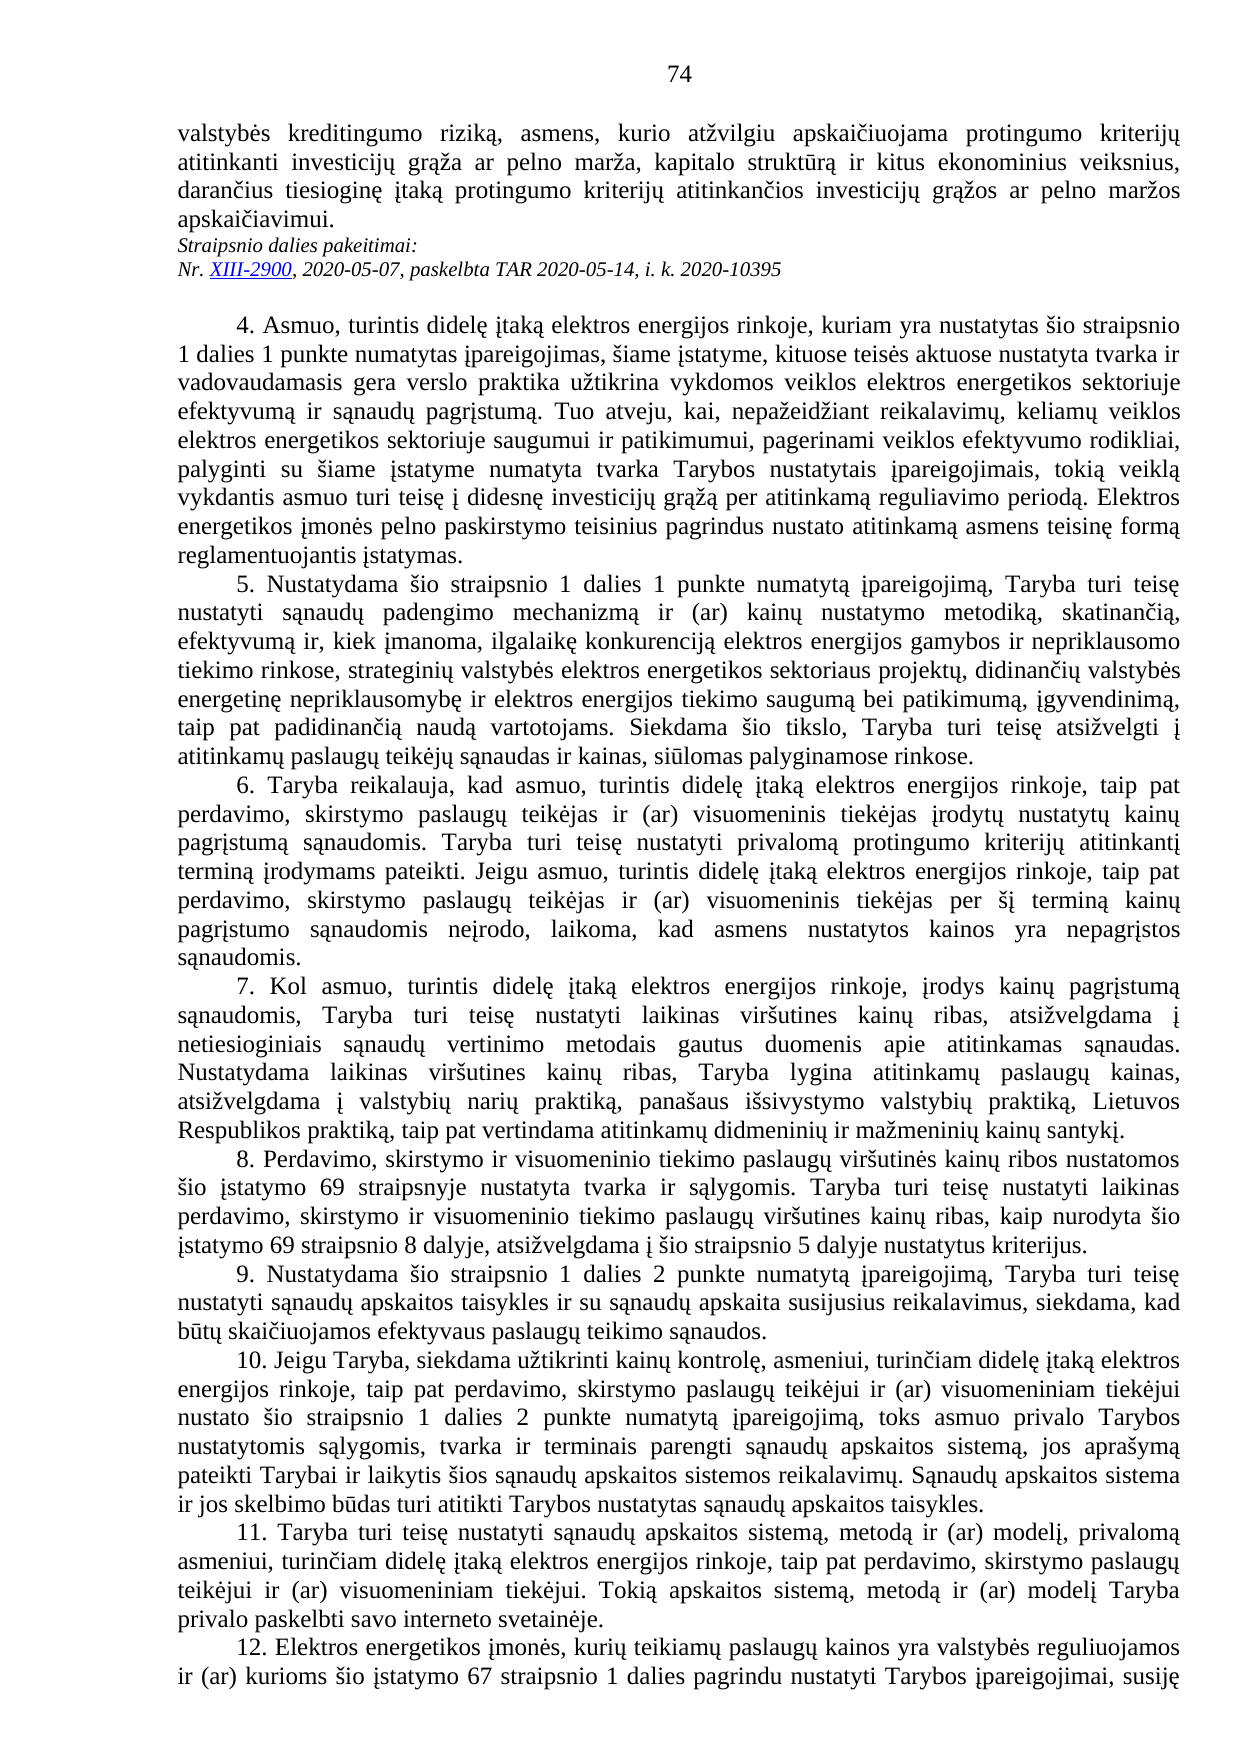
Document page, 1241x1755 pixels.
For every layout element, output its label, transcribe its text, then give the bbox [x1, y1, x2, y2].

text Nr. XIII-2900, 2020-05-07, paskelbta TAR 2020-05-14, i. k. 2020-10395 [177, 257, 1181, 281]
text 10. Jeigu Taryba, siekdama užtikrinti kainų kontrolę, asmeniui, turinčiam didelę įtaką elektros energijos rinkoje, taip pat perdavimo, skirstymo paslaugų teikėjui ir (ar) visuomeniniam tiekėjui nustato šio straipsnio 1 dalies 2 punkte numatytą įpareigojimą, toks asmuo privalo Tarybos nustatytomis sąlygomis, tvarka ir terminais parengti sąnaudų apskaitos sistemą, jos aprašymą pateikti Tarybai ir laikytis šios sąnaudų apskaitos sistemos reikalavimų. Sąnaudų apskaitos sistema ir jos skelbimo būdas turi atitikti Tarybos nustatytas sąnaudų apskaitos taisykles. [177, 1345, 1181, 1517]
text 5. Nustatydama šio straipsnio 1 dalies 1 punkte numatytą įpareigojimą, Taryba turi teisę nustatyti sąnaudų padengimo mechanizmą ir (ar) kainų nustatymo metodiką, skatinančią, efektyvumą ir, kiek įmanoma, ilgalaikę konkurenciją elektros energijos gamybos ir nepriklausomo tiekimo rinkose, strateginių valstybės elektros energetikos sektoriaus projektų, didinančių valstybės energetinę nepriklausomybę ir elektros energijos tiekimo saugumą bei patikimumą, įgyvendinimą, taip pat padidinančią naudą vartotojams. Siekdama šio tikslo, Taryba turi teisę atsižvelgti į atitinkamų paslaugų teikėjų sąnaudas ir kainas, siūlomas palyginamose rinkose. [177, 569, 1181, 770]
text 12. Elektros energetikos įmonės, kurių teikiamų paslaugų kainos yra valstybės reguliuojamos ir (ar) kurioms šio įstatymo 67 straipsnio 1 dalies pagrindu nustatyti Tarybos įpareigojimai, susiję [177, 1632, 1181, 1690]
text 4. Asmuo, turintis didelę įtaką elektros energijos rinkoje, kuriam yra nustatytas šio straipsnio 1 dalies 1 punkte numatytas įpareigojimas, šiame įstatyme, kituose teisės aktuose nustatyta tvarka ir vadovaudamasis gera verslo praktika užtikrina vykdomos veiklos elektros energetikos sektoriuje efektyvumą ir sąnaudų pagrįstumą. Tuo atveju, kai, nepažeidžiant reikalavimų, keliamų veiklos elektros energetikos sektoriuje saugumui ir patikimumui, pagerinami veiklos efektyvumo rodikliai, palyginti su šiame įstatyme numatyta tvarka Tarybos nustatytais įpareigojimais, tokią veiklą vykdantis asmuo turi teisę į didesnę investicijų grąžą per atitinkamą reguliavimo periodą. Elektros energetikos įmonės pelno paskirstymo teisinius pagrindus nustato atitinkamą asmens teisinę formą reglamentuojantis įstatymas. [177, 310, 1181, 569]
text 9. Nustatydama šio straipsnio 1 dalies 2 punkte numatytą įpareigojimą, Taryba turi teisę nustatyti sąnaudų apskaitos taisykles ir su sąnaudų apskaita susijusius reikalavimus, siekdama, kad būtų skaičiuojamos efektyvaus paslaugų teikimo sąnaudos. [177, 1259, 1181, 1345]
text Straipsnio dalies pakeitimai: [177, 233, 1181, 257]
text 8. Perdavimo, skirstymo ir visuomeninio tiekimo paslaugų viršutinės kainų ribos nustatomos šio įstatymo 69 straipsnyje nustatyta tvarka ir sąlygomis. Taryba turi teisę nustatyti laikinas perdavimo, skirstymo ir visuomeninio tiekimo paslaugų viršutines kainų ribas, kaip nurodyta šio įstatymo 69 straipsnio 8 dalyje, atsižvelgdama į šio straipsnio 5 dalyje nustatytus kriterijus. [177, 1144, 1181, 1259]
text valstybės kreditingumo riziką, asmens, kurio atžvilgiu apskaičiuojama protingumo kriterijų atitinkanti investicijų grąža ar pelno marža, kapitalo struktūrą ir kitus ekonominius veiksnius, darančius tiesioginę įtaką protingumo kriterijų atitinkančios investicijų grąžos ar pelno maržos apskaičiavimui. [177, 118, 1181, 233]
text 11. Taryba turi teisę nustatyti sąnaudų apskaitos sistemą, metodą ir (ar) modelį, privalomą asmeniui, turinčiam didelę įtaką elektros energijos rinkoje, taip pat perdavimo, skirstymo paslaugų teikėjui ir (ar) visuomeniniam tiekėjui. Tokią apskaitos sistemą, metodą ir (ar) modelį Taryba privalo paskelbti savo interneto svetainėje. [177, 1517, 1181, 1632]
text 6. Taryba reikalauja, kad asmuo, turintis didelę įtaką elektros energijos rinkoje, taip pat perdavimo, skirstymo paslaugų teikėjas ir (ar) visuomeninis tiekėjas įrodytų nustatytų kainų pagrįstumą sąnaudomis. Taryba turi teisę nustatyti privalomą protingumo kriterijų atitinkantį terminą įrodymams pateikti. Jeigu asmuo, turintis didelę įtaką elektros energijos rinkoje, taip pat perdavimo, skirstymo paslaugų teikėjas ir (ar) visuomeninis tiekėjas per šį terminą kainų pagrįstumo sąnaudomis neįrodo, laikoma, kad asmens nustatytos kainos yra nepagrįstos sąnaudomis. [177, 770, 1181, 971]
text 7. Kol asmuo, turintis didelę įtaką elektros energijos rinkoje, įrodys kainų pagrįstumą sąnaudomis, Taryba turi teisę nustatyti laikinas viršutines kainų ribas, atsižvelgdama į netiesioginiais sąnaudų vertinimo metodais gautus duomenis apie atitinkamas sąnaudas. Nustatydama laikinas viršutines kainų ribas, Taryba lygina atitinkamų paslaugų kainas, atsižvelgdama į valstybių narių praktiką, panašaus išsivystymo valstybių praktiką, Lietuvos Respublikos praktiką, taip pat vertindama atitinkamų didmeninių ir mažmeninių kainų santykį. [177, 971, 1181, 1144]
